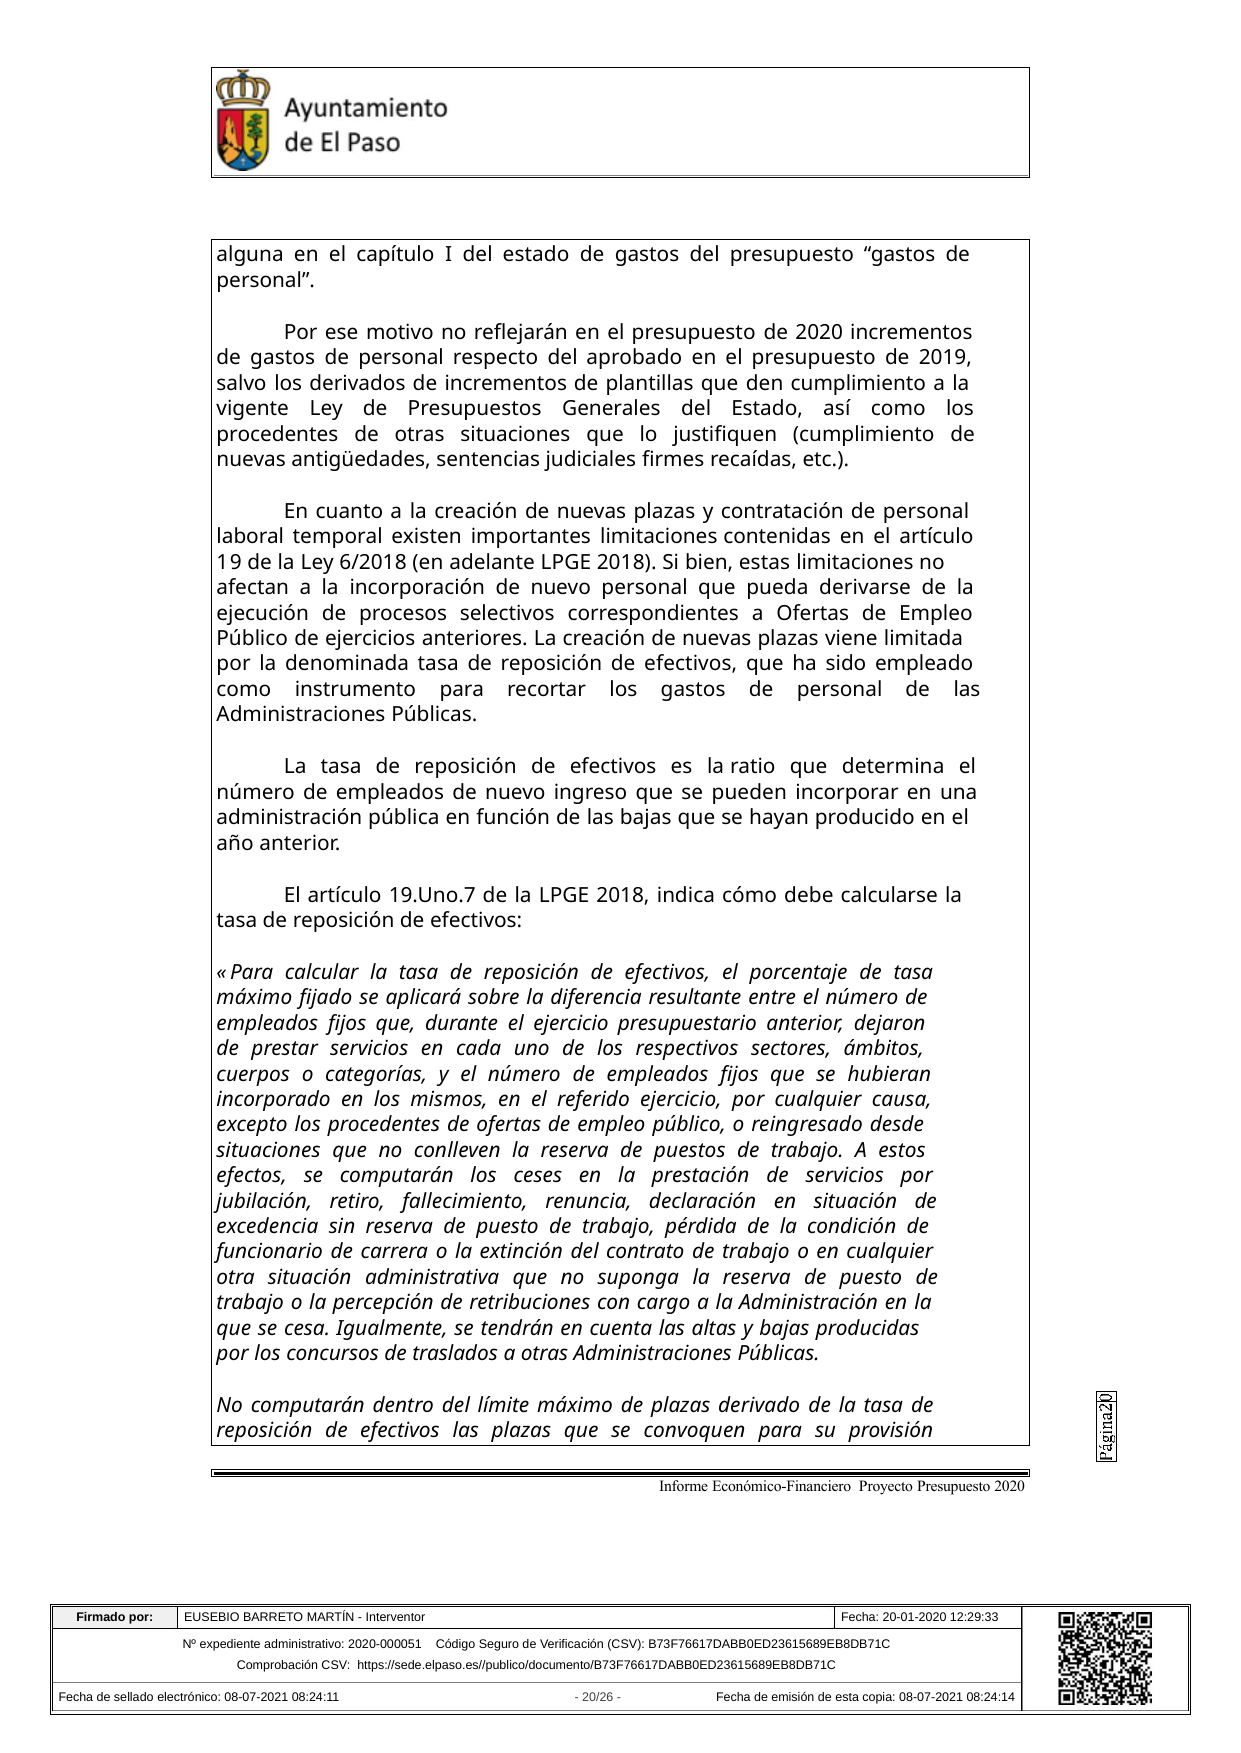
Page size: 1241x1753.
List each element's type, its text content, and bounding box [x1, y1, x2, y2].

picture [1097, 1392, 1116, 1401]
text Nº expediente administrativo: 2020-000051 Código Seguro de Verificación (CSV): B73F76617DABB0ED23615689EB8DB71C [182, 1638, 916, 1652]
text excepto los procedentes de ofertas de empleo público, o reingresado desde [216, 1111, 1049, 1137]
text personal”. [216, 267, 1049, 292]
text Comprobación CSV: https://sede.elpaso.es//publico/documento/B73F76617DABB0ED23615689EB8DB71C [237, 1658, 916, 1672]
text de prestar servicios en cada uno de los respectivos sectores, ámbitos, [216, 1035, 1049, 1061]
text por la denominada tasa de reposición de efectivos, que ha sido empleado [216, 651, 1049, 676]
text nuevas antigüedades, sentencias judiciales firmes recaídas, etc.). [216, 446, 1049, 471]
text tasa de reposición de efectivos: [216, 907, 1049, 932]
picture [212, 240, 1029, 1445]
text por los concursos de traslados a otras Administraciones Públicas. [216, 1340, 1049, 1365]
text efectos, se computarán los ceses en la prestación de servicios por [216, 1162, 1049, 1188]
text EUSEBIO BARRETO MARTÍN - Interventor [184, 1610, 451, 1624]
picture [212, 1470, 1029, 1476]
text procedentes de otras situaciones que lo justifiquen (cumplimiento de [216, 421, 1049, 446]
text laboral temporal existen importantes limitaciones contenidas en el artículo [216, 523, 1049, 549]
text cuerpos o categorías, y el número de empleados fijos que se hubieran [216, 1061, 1049, 1086]
text jubilación, retiro, fallecimiento, renuncia, declaración en situación de [216, 1188, 1049, 1213]
text Administraciones Públicas. [216, 701, 1049, 727]
text En cuanto a la creación de nuevas plazas y contratación de personal [283, 498, 1049, 523]
text vigente Ley de Presupuestos Generales del Estado, así como los [216, 395, 1049, 421]
text Público de ejercicios anteriores. La creación de nuevas plazas viene limitada [216, 625, 1049, 651]
text 9 de la Ley 6/2018 (en adelante LPGE 2018). Si bien, estas limitaciones no [229, 549, 1049, 574]
text incorporado en los mismos, en el referido ejercicio, por cualquier causa, [216, 1086, 1049, 1111]
picture [212, 68, 1029, 177]
picture [1097, 1402, 1116, 1461]
picture [51, 1605, 1190, 1714]
text Por ese motivo no reflejarán en el presupuesto de 2020 incrementos [283, 319, 1049, 344]
text como instrumento para recortar los gastos de personal de las [216, 676, 1049, 701]
text reposición de efectivos las plazas que se convoquen para su provisión [216, 1417, 1049, 1443]
text funcionario de carrera o la extinción del contrato de trabajo o en cualquier [216, 1238, 1049, 1264]
text otra situación administrativa que no suponga la reserva de puesto de [216, 1264, 1049, 1289]
text Fecha de sellado electrónico: 08-07-2021 08:24:11 [58, 1690, 365, 1704]
text Firmado por: [76, 1610, 172, 1624]
text máximo fijado se aplicará sobre la diferencia resultante entre el número de [216, 984, 1049, 1010]
text salvo los derivados de incrementos de plantillas que den cumplimiento a la [216, 370, 1049, 395]
text - 20/26 - [574, 1691, 640, 1705]
text administración pública en función de las bajas que se hayan producido en el [216, 804, 1049, 829]
text Informe Económico-Financiero Proyecto Presupuesto 2020 [659, 1478, 1049, 1495]
text afectan a la incorporación de nuevo personal que pueda derivarse de la [216, 574, 1049, 600]
text No computarán dentro del límite máximo de plazas derivado de la tasa de [216, 1392, 1049, 1417]
text 1 [216, 549, 229, 574]
text que se cesa. Igualmente, se tendrán en cuenta las altas y bajas producidas [216, 1314, 1049, 1340]
text Para calcular la tasa de reposición de efectivos, el porcentaje de tasa [230, 959, 1049, 984]
text empleados fijos que, durante el ejercicio presupuestario anterior, dejaron [216, 1010, 1049, 1035]
text La tasa de reposición de efectivos es la ratio que determina el [283, 753, 1049, 779]
text ejecución de procesos selectivos correspondientes a Ofertas de Empleo [216, 600, 1049, 625]
text Fecha: 20-01-2020 12:29:33 [841, 1610, 1022, 1624]
text año anterior. [216, 829, 1049, 855]
text excedencia sin reserva de puesto de trabajo, pérdida de la condición de [216, 1213, 1049, 1238]
text de gastos de personal respecto del aprobado en el presupuesto de 2019, [216, 344, 1049, 370]
text El artículo 19.Uno.7 de la LPGE 2018, indica cómo debe calcularse la [283, 882, 1049, 907]
text número de empleados de nuevo ingreso que se pueden incorporar en una [216, 779, 1049, 804]
text Fecha de emisión de esta copia: 08-07-2021 08:24:14 [716, 1690, 1040, 1704]
text trabajo o la percepción de retribuciones con cargo a la Administración en la [216, 1289, 1049, 1314]
text situaciones que no conlleven la reserva de puestos de trabajo. A estos [216, 1137, 1049, 1162]
text alguna en el capítulo I del estado de gastos del presupuesto “gastos de [216, 241, 1049, 267]
text « [216, 959, 230, 984]
